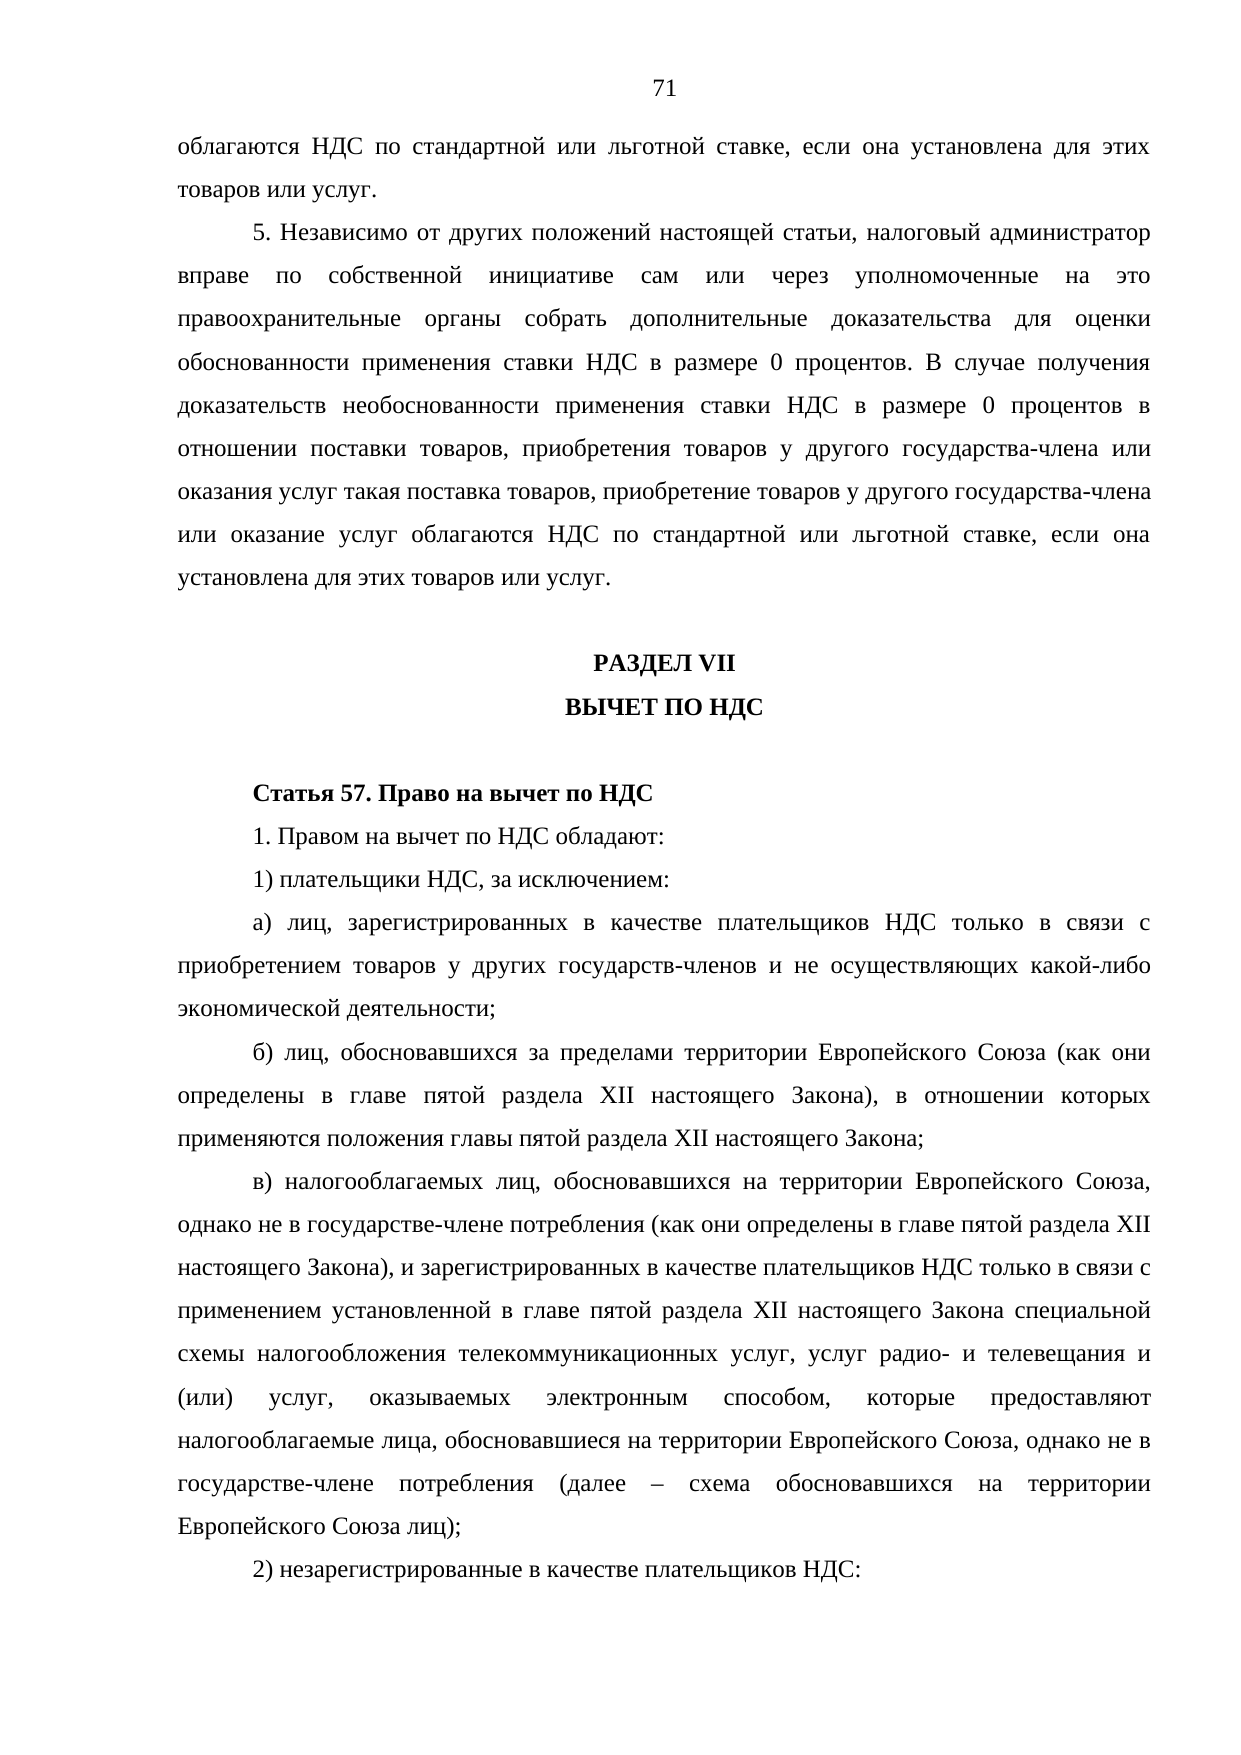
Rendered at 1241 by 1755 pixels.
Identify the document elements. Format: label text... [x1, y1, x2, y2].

text в) налогооблагаемых лиц, обосновавшихся на территории Европейского Союза, однако не в государстве-члене потребления (как они определены в главе пятой раздела XII настоящего Закона), и зарегистрированных в качестве плательщиков НДС только в связи с применением установленной в главе пятой раздела XII настоящего Закона специальной схемы налогообложения телекоммуникационных услуг, услуг радио- и телевещания и (или) услуг, оказываемых электронным способом, которые предоставляют налогооблагаемые лица, обосновавшиеся на территории Европейского Союза, однако не в государстве-члене потребления (далее – схема обосновавшихся на территории Европейского Союза лиц); [177, 1166, 1152, 1540]
text б) лиц, обосновавшихся за пределами территории Европейского Союза (как они определены в главе пятой раздела XII настоящего Закона), в отношении которых применяются положения главы пятой раздела XII настоящего Закона; [177, 1037, 1152, 1152]
text а) лиц, зарегистрированных в качестве плательщиков НДС только в связи с приобретением товаров у других государств-членов и не осуществляющих какой-либо экономической деятельности; [177, 907, 1152, 1022]
text 2) незарегистрированные в качестве плательщиков НДС: [177, 1554, 1152, 1583]
text облагаются НДС по стандартной или льготной ставке, если она установлена для этих товаров или услуг. [177, 131, 1152, 203]
text 1. Правом на вычет по НДС обладают: [177, 821, 1152, 850]
text 5. Независимо от других положений настоящей статьи, налоговый администратор вправе по собственной инициативе сам или через уполномоченные на это правоохранительные органы собрать дополнительные доказательства для оценки обоснованности применения ставки НДС в размере 0 процентов. В случае получения доказательств необоснованности применения ставки НДС в размере 0 процентов в отношении поставки товаров, приобретения товаров у другого государства-члена или оказания услуг такая поставка товаров, приобретение товаров у другого государства-члена или оказание услуг облагаются НДС по стандартной или льготной ставке, если она установлена для этих товаров или услуг. [177, 217, 1152, 591]
text Статья 57. Право на вычет по НДС [177, 778, 1152, 807]
text 1) плательщики НДС, за исключением: [177, 864, 1152, 893]
text РАЗДЕЛ VII [177, 648, 1152, 677]
text ВЫЧЕТ ПО НДС [177, 692, 1152, 720]
